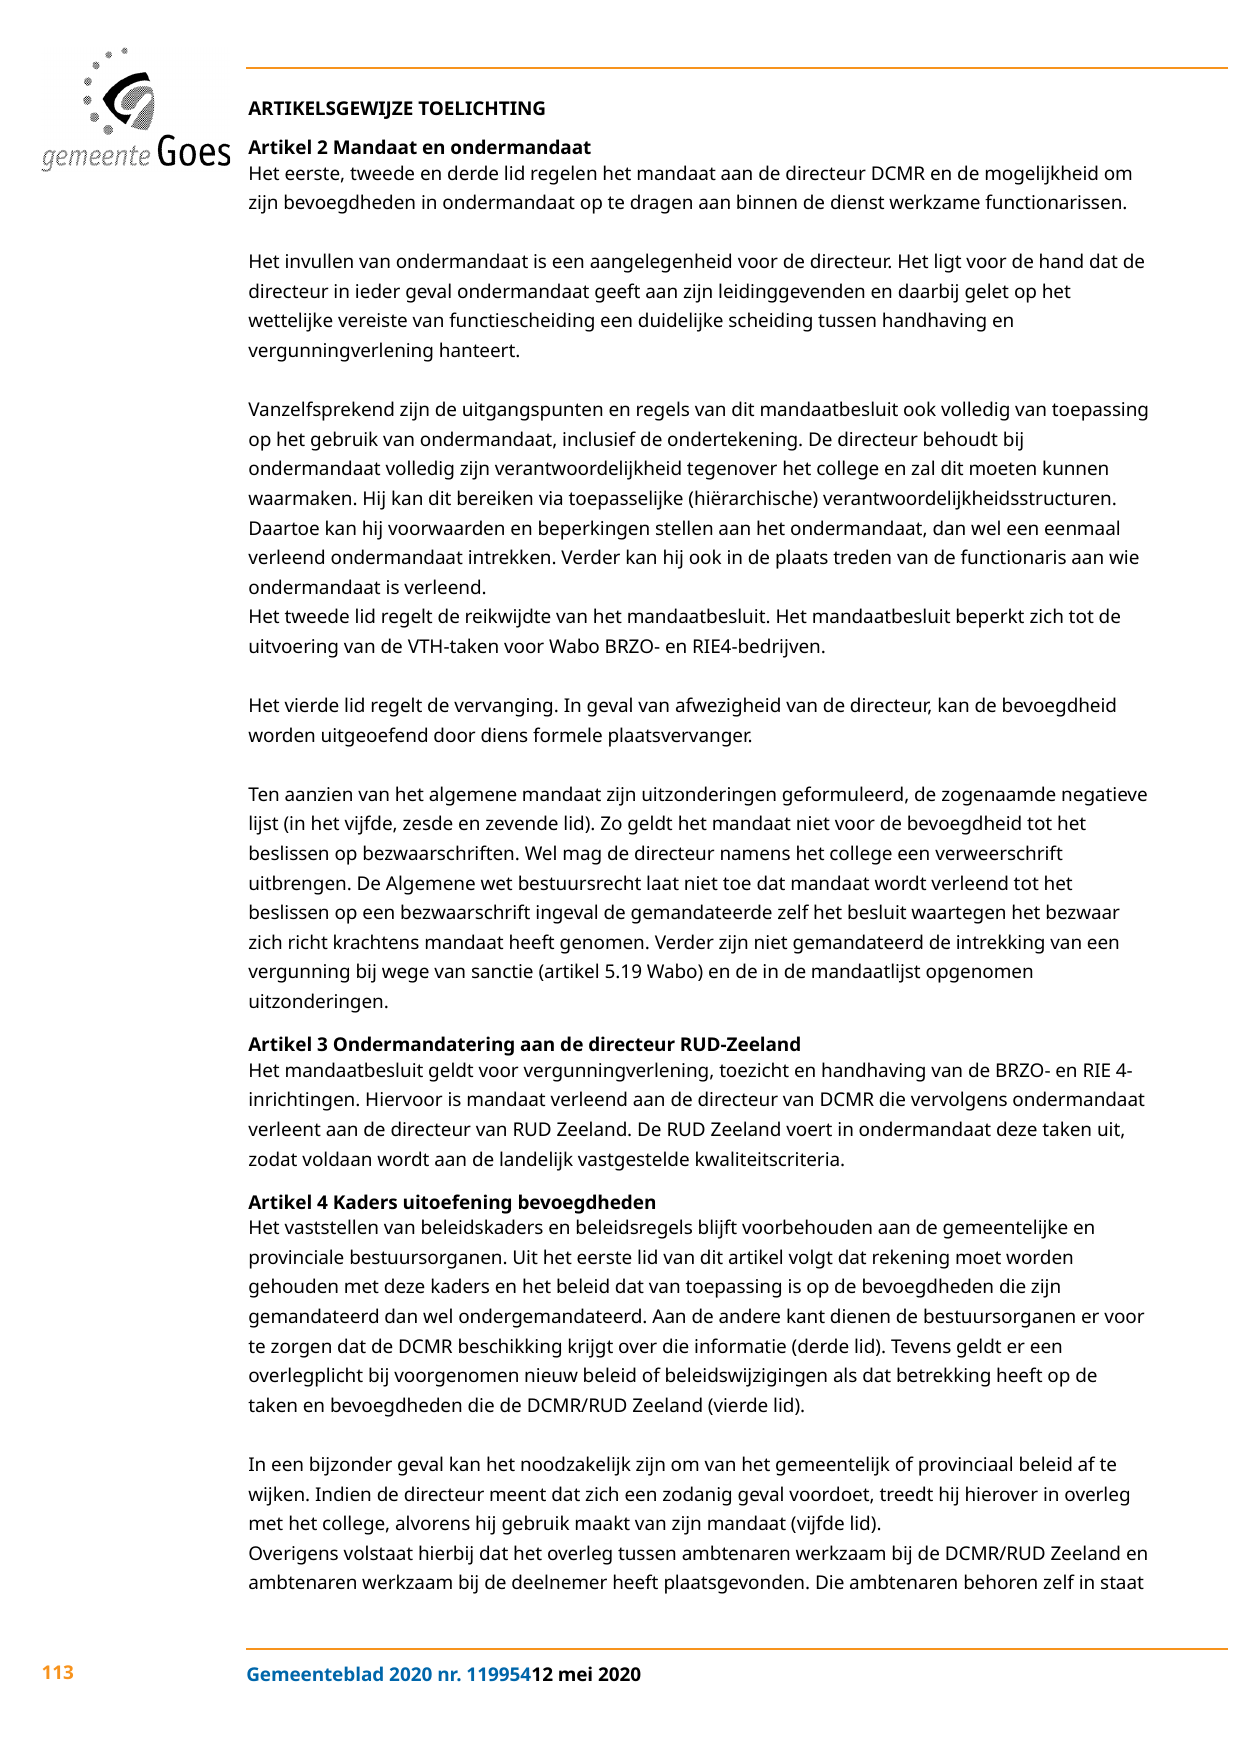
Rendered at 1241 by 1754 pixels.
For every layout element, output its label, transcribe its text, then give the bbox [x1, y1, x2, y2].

text Het vaststellen van beleidskaders en beleidsregels blijft voorbehouden aan de gemeentelijke en provinciale bestuursorganen. Uit het eerste lid van dit artikel volgt dat rekening moet worden gehouden met deze kaders en het beleid dat van toepassing is op de bevoegdheden die zijn gemandateerd dan wel ondergemandateerd. Aan de andere kant dienen de bestuursorganen er voor te zorgen dat de DCMR beschikking krijgt over die informatie (derde lid). Tevens geldt er een overlegplicht bij voorgenomen nieuw beleid of beleidswijzigingen als dat betrekking heeft op de taken en bevoegdheden die de DCMR/RUD Zeeland (vierde lid). [248, 1214, 1152, 1418]
text Het mandaatbesluit geldt voor vergunningverlening, toezicht en handhaving van de BRZO- en RIE 4-inrichtingen. Hiervoor is mandaat verleend aan de directeur van DCMR die vervolgens ondermandaat verleent aan de directeur van RUD Zeeland. De RUD Zeeland voert in ondermandaat deze taken uit, zodat voldaan wordt aan de landelijk vastgestelde kwaliteitscriteria. [248, 1057, 1152, 1171]
text Het eerste, tweede en derde lid regelen het mandaat aan de directeur DCMR en de mogelijkheid om zijn bevoegdheden in ondermandaat op te dragen aan binnen de dienst werkzame functionarissen. [248, 160, 1152, 215]
text Artikel 3 Ondermandatering aan de directeur RUD-Zeeland [248, 1031, 1152, 1057]
text Artikel 4 Kaders uitoefening bevoegdheden [248, 1189, 1152, 1214]
text Overigens volstaat hierbij dat het overleg tussen ambtenaren werkzaam bij de DCMR/RUD Zeeland en ambtenaren werkzaam bij de deelnemer heeft plaatsgevonden. Die ambtenaren behoren zelf in staat [248, 1540, 1152, 1595]
text Vanzelfsprekend zijn de uitgangspunten en regels van dit mandaatbesluit ook volledig van toepassing op het gebruik van ondermandaat, inclusief de ondertekening. De directeur behoudt bij ondermandaat volledig zijn verantwoordelijkheid tegenover het college en zal dit moeten kunnen waarmaken. Hij kan dit bereiken via toepasselijke (hiërarchische) verantwoordelijkheidsstructuren. Daartoe kan hij voorwaarden en beperkingen stellen aan het ondermandaat, dan wel een eenmaal verleend ondermandaat intrekken. Verder kan hij ook in de plaats treden van de functionaris aan wie ondermandaat is verleend. [248, 396, 1152, 600]
text Het vierde lid regelt de vervanging. In geval van afwezigheid van de directeur, kan de bevoegdheid worden uitgeoefend door diens formele plaatsvervanger. [248, 692, 1152, 748]
picture [41, 47, 231, 172]
text In een bijzonder geval kan het noodzakelijk zijn om van het gemeentelijk of provinciaal beleid af te wijken. Indien de directeur meent dat zich een zodanig geval voordoet, treedt hij hierover in overleg met het college, alvorens hij gebruik maakt van zijn mandaat (vijfde lid). [248, 1451, 1152, 1536]
text Artikel 2 Mandaat en ondermandaat [248, 134, 1152, 160]
text ARTIKELSGEWIJZE TOELICHTING [248, 95, 1152, 121]
text Het invullen van ondermandaat is een aangelegenheid voor de directeur. Het ligt voor de hand dat de directeur in ieder geval ondermandaat geeft aan zijn leidinggevenden en daarbij gelet op het wettelijke vereiste van functiescheiding een duidelijke scheiding tussen handhaving en vergunningverlening hanteert. [248, 248, 1152, 363]
text Ten aanzien van het algemene mandaat zijn uitzonderingen geformuleerd, de zogenaamde negatieve lijst (in het vijfde, zesde en zevende lid). Zo geldt het mandaat niet voor de bevoegdheid tot het beslissen op bezwaarschriften. Wel mag de directeur namens het college een verweerschrift uitbrengen. De Algemene wet bestuursrecht laat niet toe dat mandaat wordt verleend tot het beslissen op een bezwaarschrift ingeval de gemandateerde zelf het besluit waartegen het bezwaar zich richt krachtens mandaat heeft genomen. Verder zijn niet gemandateerd de intrekking van een vergunning bij wege van sanctie (artikel 5.19 Wabo) en de in de mandaatlijst opgenomen uitzonderingen. [248, 781, 1152, 1014]
text Het tweede lid regelt de reikwijdte van het mandaatbesluit. Het mandaatbesluit beperkt zich tot de uitvoering van de VTH-taken voor Wabo BRZO- en RIE4-bedrijven. [248, 603, 1152, 659]
